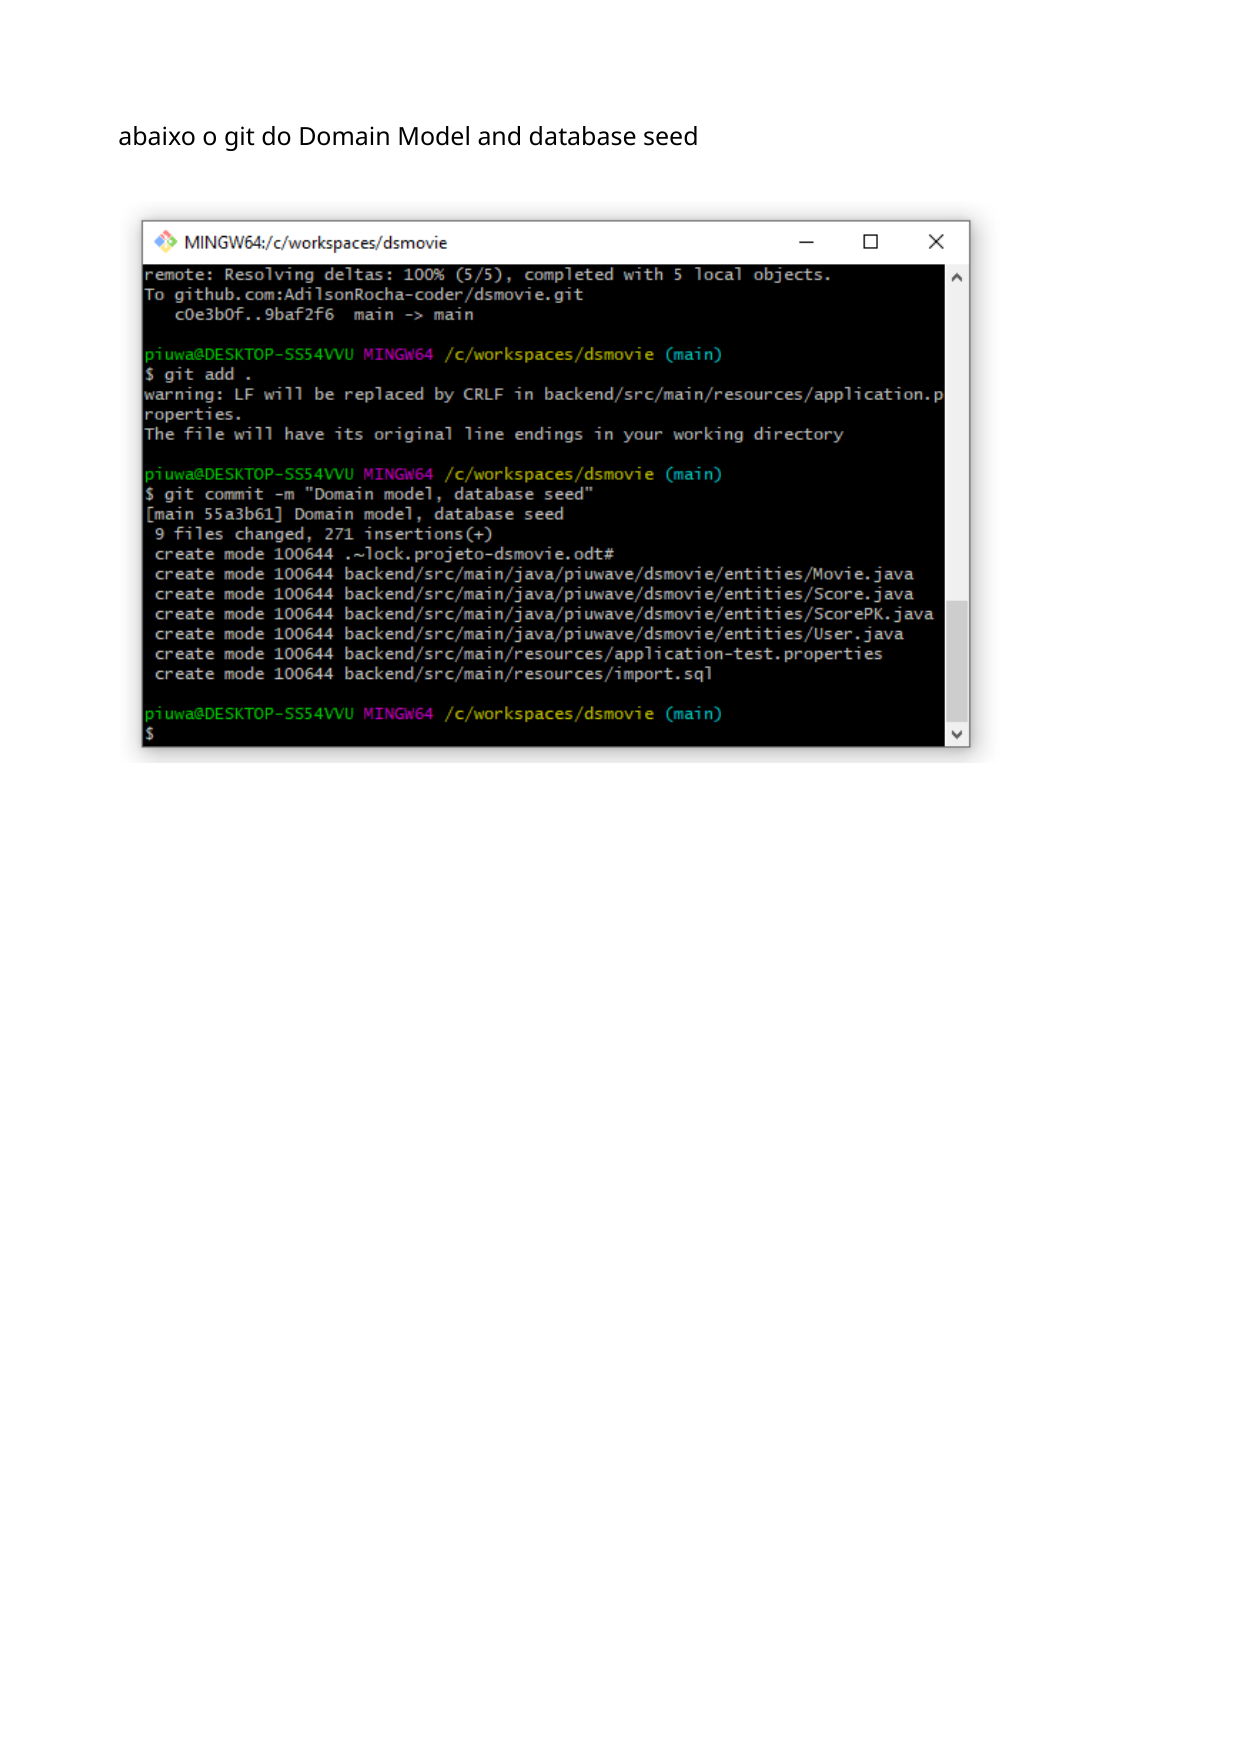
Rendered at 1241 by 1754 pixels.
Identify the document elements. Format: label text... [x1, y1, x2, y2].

picture [120, 201, 1003, 763]
text abaixo o git do Domain Model and database seed [118, 118, 1122, 152]
